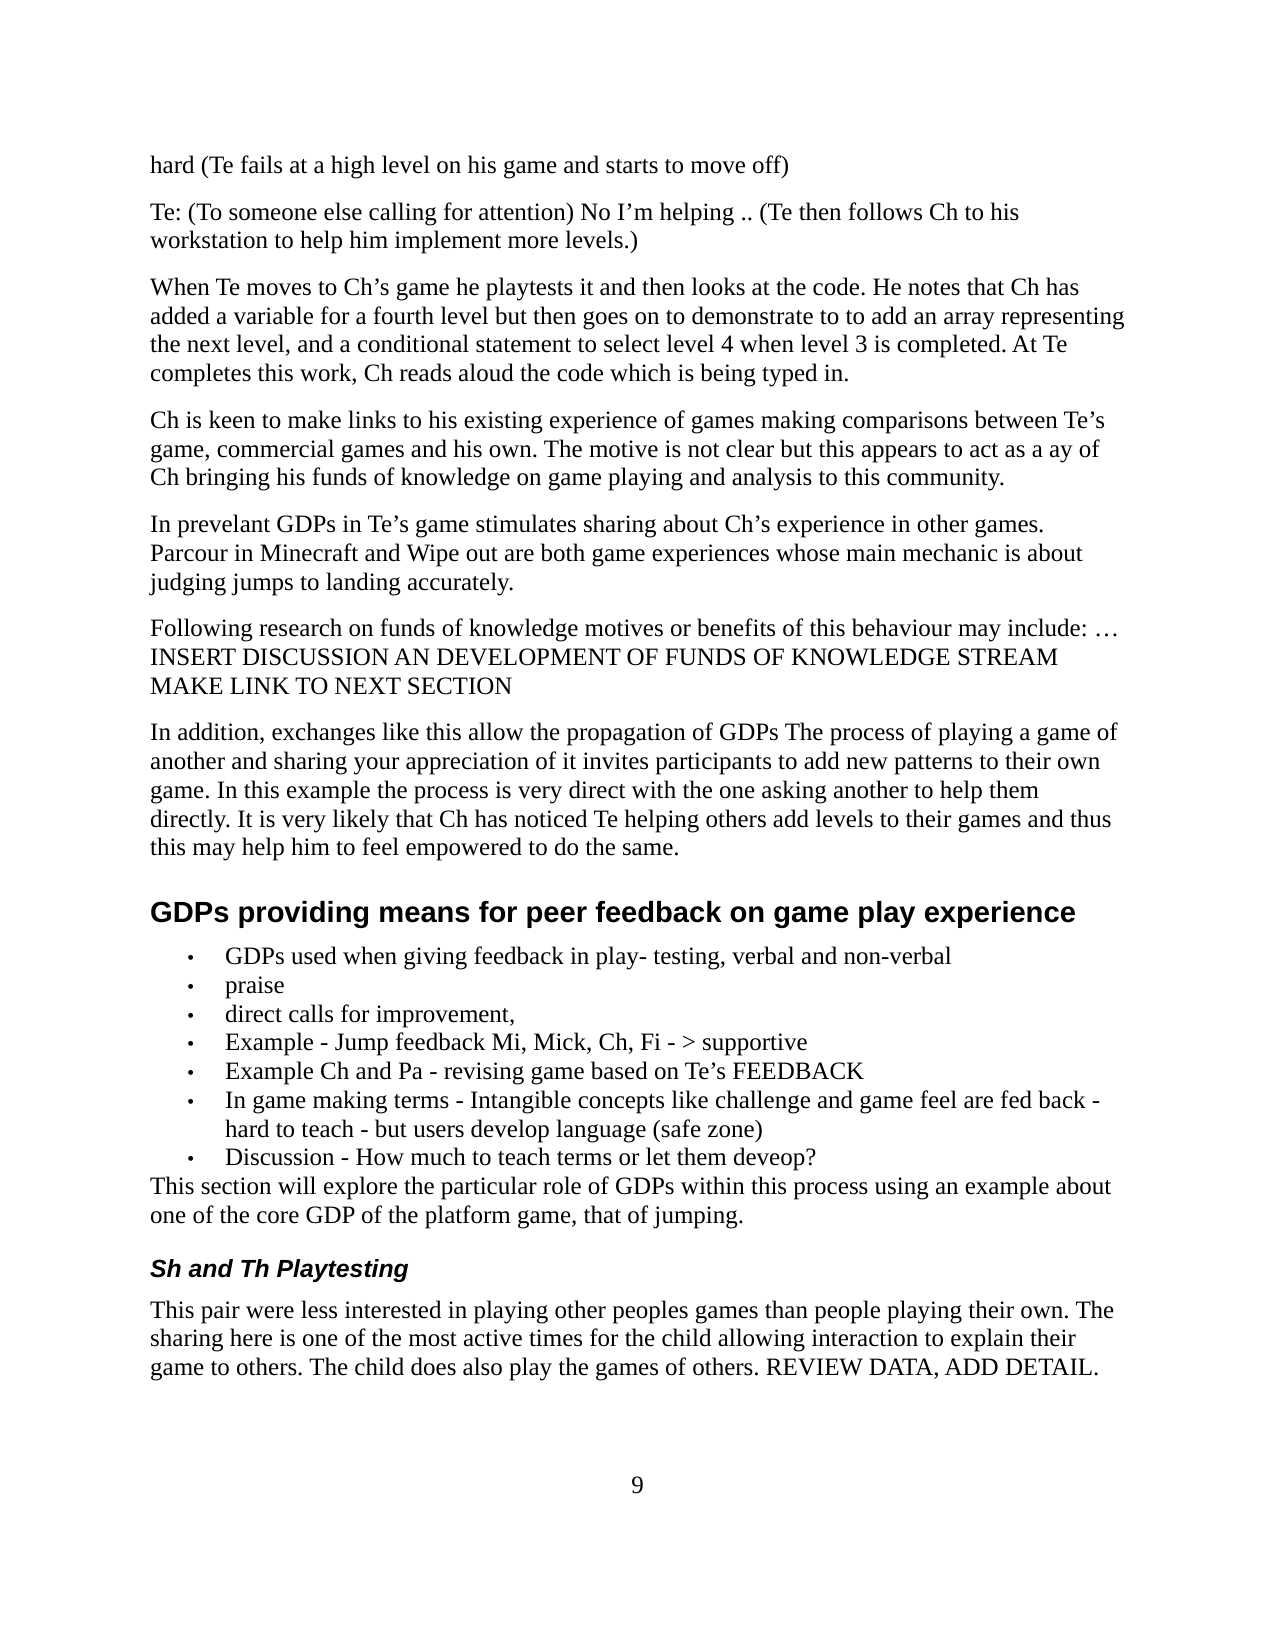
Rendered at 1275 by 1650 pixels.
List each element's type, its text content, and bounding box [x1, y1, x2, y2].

text This pair were less interested in playing other peoples games than people playing their own. The sharing here is one of the most active times for the child allowing interaction to explain their game to others. The child does also play the games of others. REVIEW DATA, ADD DETAIL. [150, 1295, 1125, 1381]
text In addition, exchanges like this allow the propagation of GDPs The process of playing a game of another and sharing your appreciation of it invites participants to add new patterns to their own game. In this example the process is very direct with the one asking another to help them directly. It is very likely that Ch has noticed Te helping others add levels to their games and thus this may help him to feel empowered to do the same. [150, 717, 1125, 861]
text This section will explore the particular role of GDPs within this process using an example about one of the core GDP of the platform game, that of jumping. [150, 1171, 1125, 1229]
list Example - Jump feedback Mi, Mick, Ch, Fi - > supportive [187, 1027, 1125, 1056]
text Following research on funds of knowledge motives or benefits of this behaviour may include: … INSERT DISCUSSION AN DEVELOPMENT OF FUNDS OF KNOWLEDGE STREAM MAKE LINK TO NEXT SECTION [150, 613, 1125, 699]
list praise [187, 970, 1125, 999]
list In game making terms - Intangible concepts like challenge and game feel are fed back - hard to teach - but users develop language (safe zone) [187, 1085, 1125, 1142]
list GDPs used when giving feedback in play- testing, verbal and non-verbal [187, 941, 1125, 970]
subtitle GDPs providing means for peer feedback on game play experience [150, 895, 1125, 929]
text hard (Te fails at a high level on his game and starts to move off) [150, 150, 1125, 179]
list direct calls for improvement, [187, 999, 1125, 1027]
text When Te moves to Ch’s game he playtests it and then looks at the code. He notes that Ch has added a variable for a fourth level but then goes on to demonstrate to to add an array representing the next level, and a conditional statement to select level 4 when level 3 is completed. At Te completes this work, Ch reads aloud the code which is being typed in. [150, 272, 1125, 387]
list Discussion - How much to teach terms or let them deveop? [187, 1142, 1125, 1171]
list Example Ch and Pa - revising game based on Te’s FEEDBACK [187, 1056, 1125, 1085]
text In prevelant GDPs in Te’s game stimulates sharing about Ch’s experience in other games. Parcour in Minecraft and Wipe out are both game experiences whose main mechanic is about judging jumps to landing accurately. [150, 509, 1125, 595]
subtitle Sh and Th Playtesting [150, 1254, 1125, 1282]
text Te: (To someone else calling for attention) No I’m helping .. (Te then follows Ch to his workstation to help him implement more levels.) [150, 197, 1125, 254]
text Ch is keen to make links to his existing experience of games making comparisons between Te’s game, commercial games and his own. The motive is not clear but this appears to act as a ay of Ch bringing his funds of knowledge on game playing and analysis to this community. [150, 405, 1125, 491]
